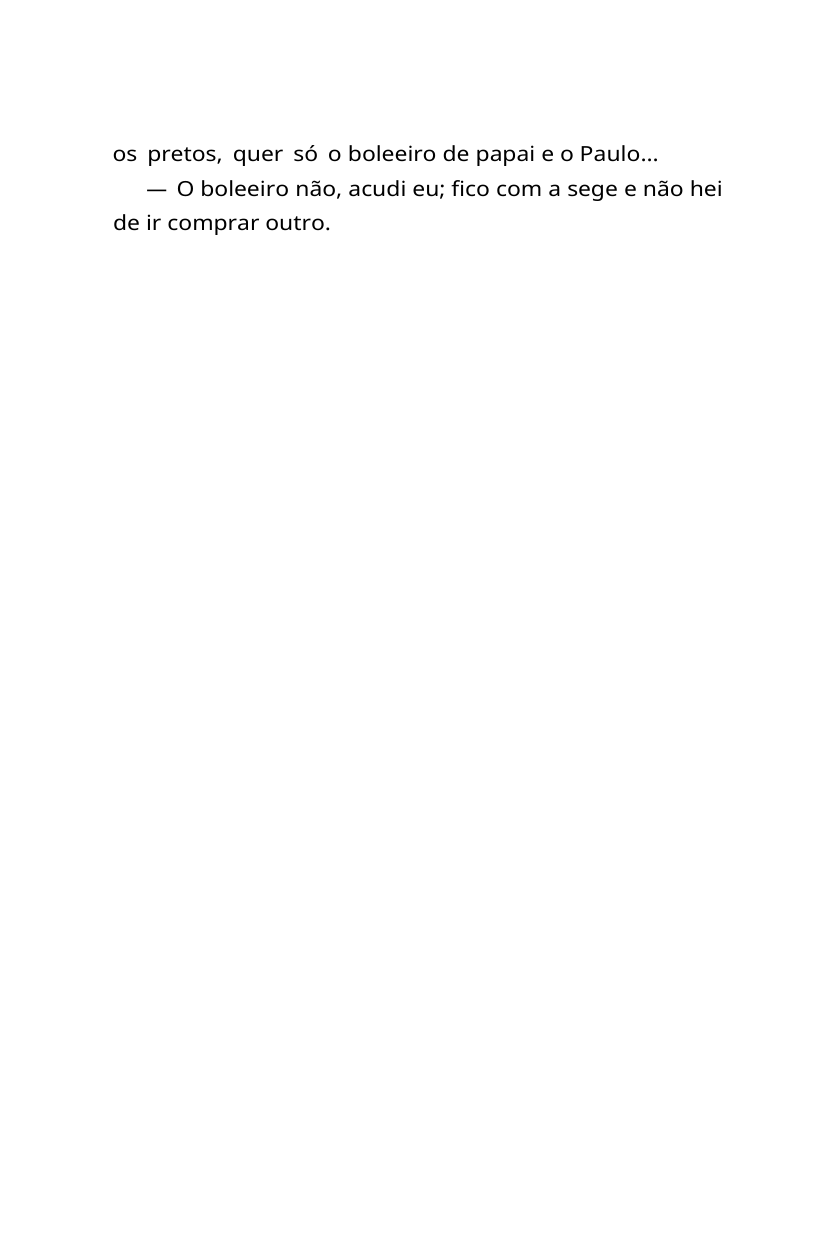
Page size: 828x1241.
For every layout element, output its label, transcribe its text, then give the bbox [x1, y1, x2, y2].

list O boleeiro não, acudi eu; fico com a sege e não hei de ir comprar outro. [113, 174, 740, 236]
list os pretos, quer só o boleeiro de papai e o Paulo... [112, 139, 745, 168]
